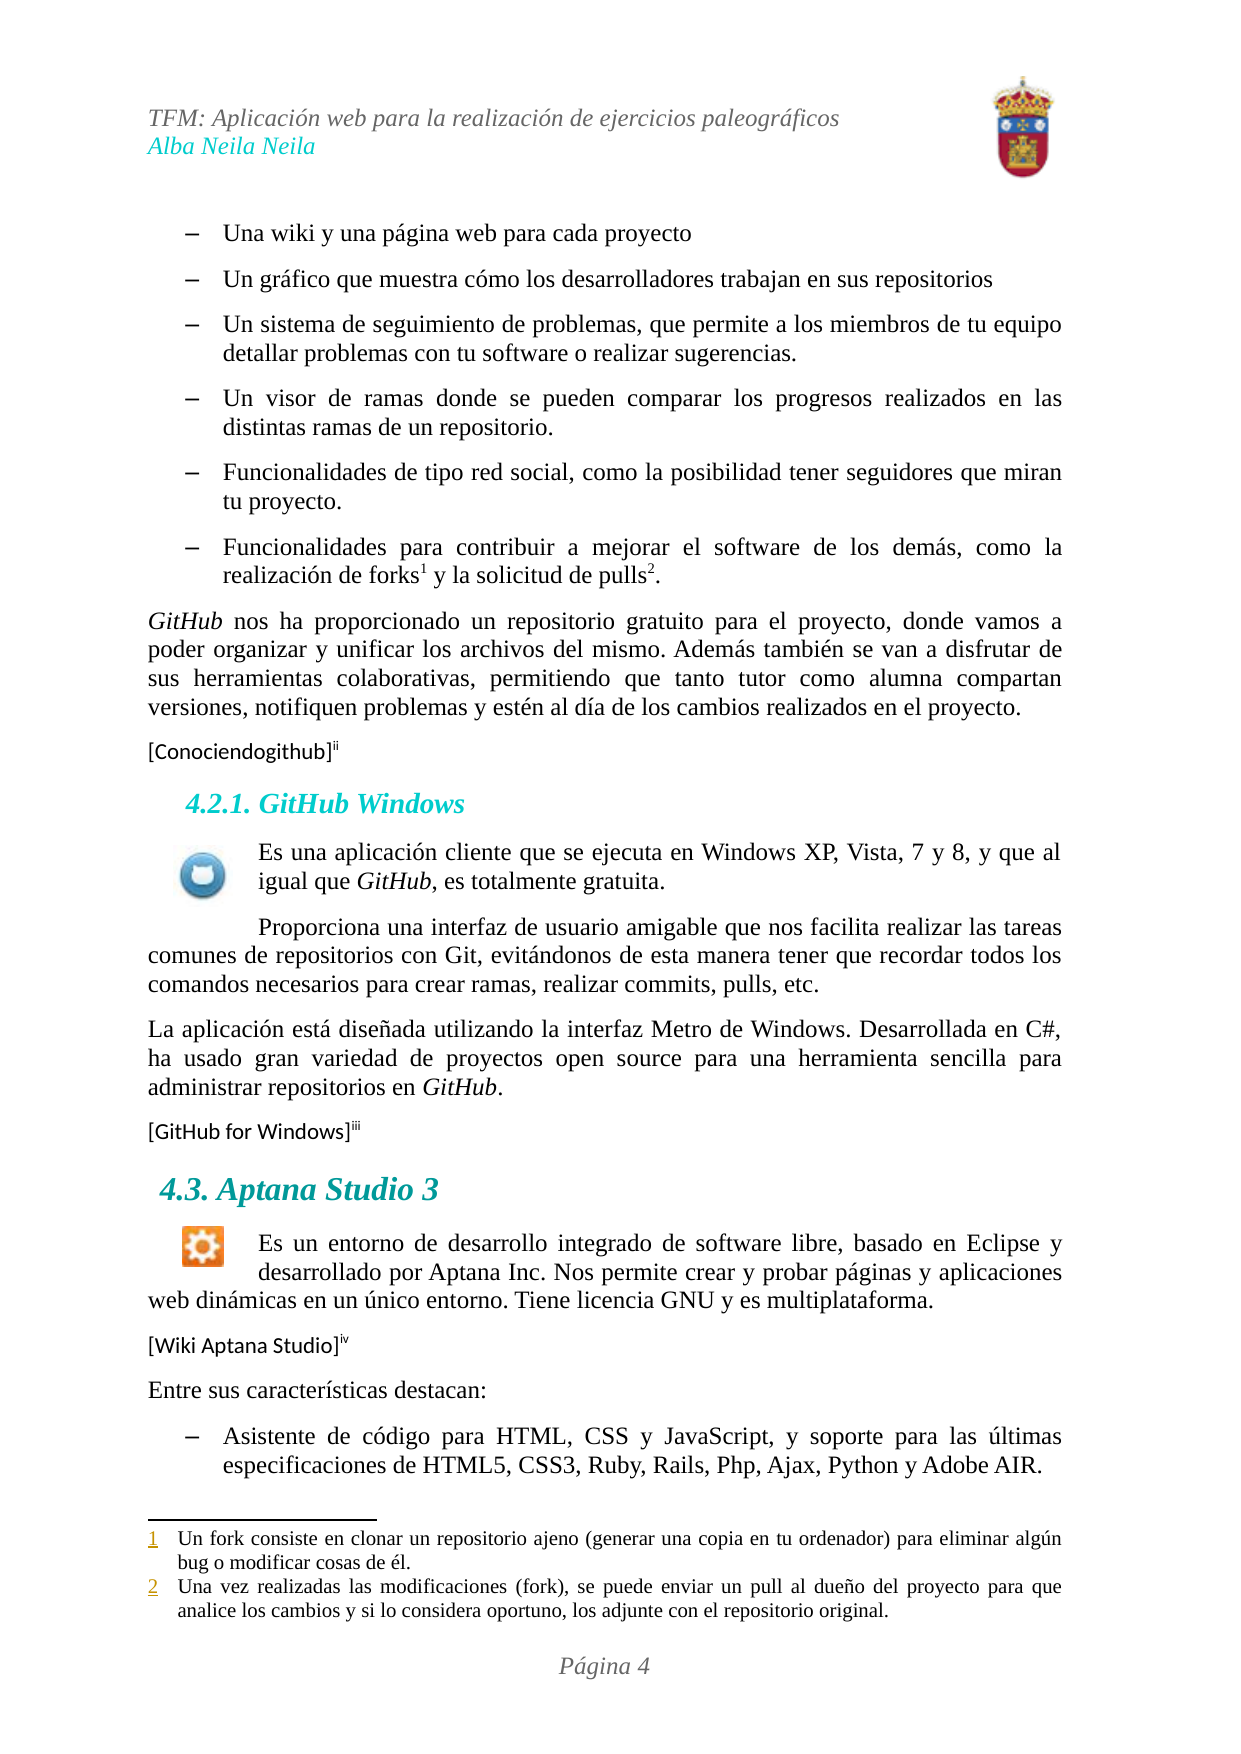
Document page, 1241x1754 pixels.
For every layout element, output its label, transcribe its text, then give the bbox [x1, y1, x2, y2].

list Una wiki y una página web para cada proyecto [185, 218, 1063, 247]
picture [182, 1226, 224, 1267]
list Funcionalidades de tipo red social, como la posibilidad tener seguidores que miran tu proyecto. [185, 457, 1063, 515]
text Es un entorno de desarrollo integrado de software libre, basado en Eclipse y desarrollado por Aptana Inc. Nos permite crear y probar páginas y aplicaciones web dinámicas en un único entorno. Tiene licencia GNU y es multiplataforma. [148, 1228, 1063, 1314]
text [Conociendogithub] [148, 737, 1063, 766]
picture [173, 845, 233, 907]
text [Wiki Aptana Studio] [148, 1331, 1063, 1359]
text La aplicación está diseñada utilizando la interfaz Metro de Windows. Desarrollada en C#, ha usado gran variedad de proyectos open source para una herramienta sencilla para administrar repositorios en GitHub. [148, 1014, 1063, 1101]
picture [986, 76, 1063, 186]
list Una vez realizadas las modificaciones (fork), se puede enviar un pull al dueño del proyecto para que analice los cambios y si lo considera oportuno, los adjunte con el repositorio original. [148, 1574, 1063, 1622]
text Es una aplicación cliente que se ejecuta en Windows XP, Vista, 7 y 8, y que al igual que GitHub, es totalmente gratuita. [148, 837, 1063, 895]
subtitle 4.3. Aptana Studio 3 [159, 1169, 1063, 1207]
text [GitHub for Windows] [148, 1117, 1063, 1145]
list Un fork consiste en clonar un repositorio ajeno (generar una copia en tu ordenador) para eliminar algún bug o modificar cosas de él. [148, 1526, 1063, 1574]
list Un visor de ramas donde se pueden comparar los progresos realizados en las distintas ramas de un repositorio. [185, 383, 1063, 441]
text GitHub nos ha proporcionado un repositorio gratuito para el proyecto, donde vamos a poder organizar y unificar los archivos del mismo. Además también se van a disfrutar de sus herramientas colaborativas, permitiendo que tanto tutor como alumna compartan versiones, notifiquen problemas y estén al día de los cambios realizados en el proyecto. [148, 606, 1063, 721]
text Proporciona una interfaz de usuario amigable que nos facilita realizar las tareas comunes de repositorios con Git, evitándonos de esta manera tener que recordar todos los comandos necesarios para crear ramas, realizar commits, pulls, etc. [148, 912, 1063, 998]
list Un gráfico que muestra cómo los desarrolladores trabajan en sus repositorios [185, 264, 1063, 292]
list Asistente de código para HTML, CSS y JavaScript, y soporte para las últimas especificaciones de HTML5, CSS3, Ruby, Rails, Php, Ajax, Python y Adobe AIR. [185, 1421, 1063, 1478]
list Un sistema de seguimiento de problemas, que permite a los miembros de tu equipo detallar problemas con tu software o realizar sugerencias. [185, 309, 1063, 367]
list Funcionalidades para contribuir a mejorar el software de los demás, como la realización de forks y la solicitud de pulls. [185, 532, 1063, 589]
subtitle 4.2.1. GitHub Windows [186, 786, 1063, 820]
text Entre sus características destacan: [148, 1376, 1063, 1404]
